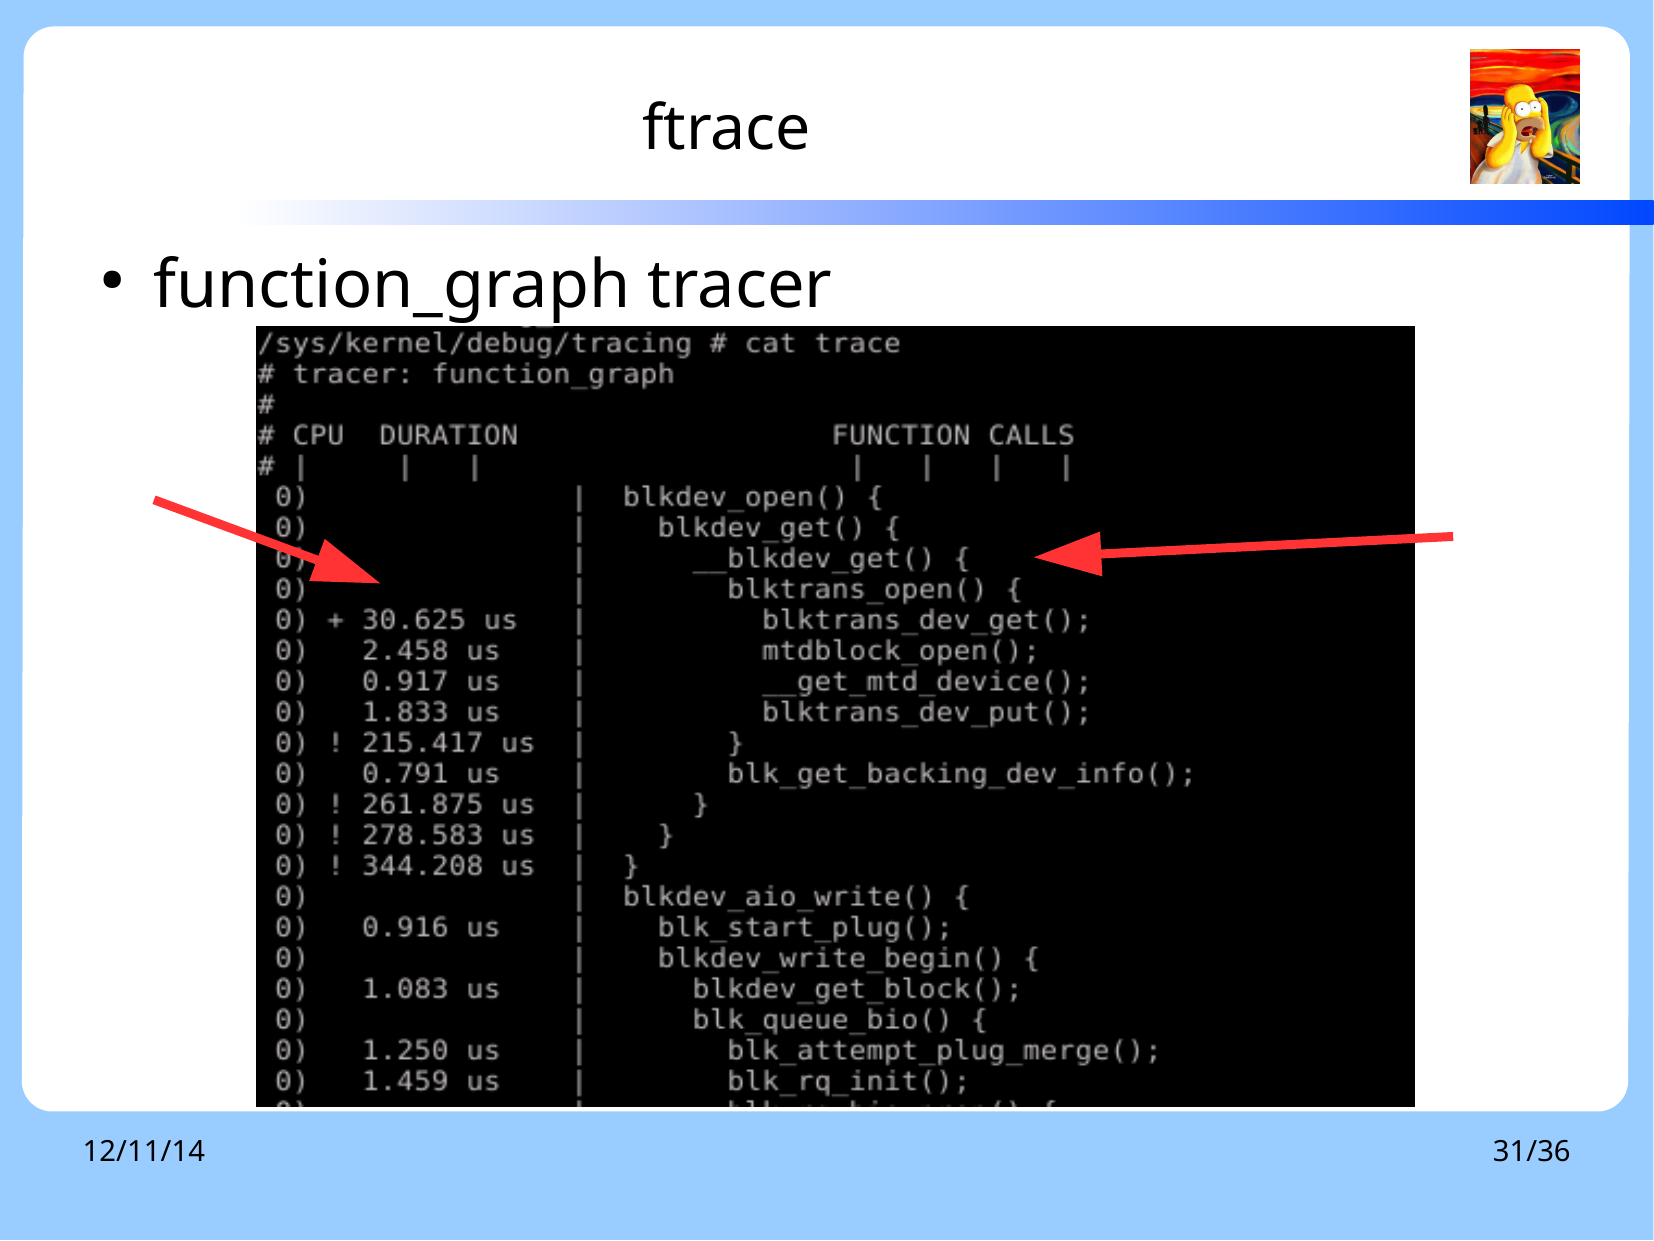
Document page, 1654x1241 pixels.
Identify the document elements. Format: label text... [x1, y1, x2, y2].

title ftrace [82, 49, 1371, 201]
picture [256, 326, 1415, 1107]
list function_graph tracer [82, 236, 1571, 1055]
picture [1470, 49, 1580, 184]
